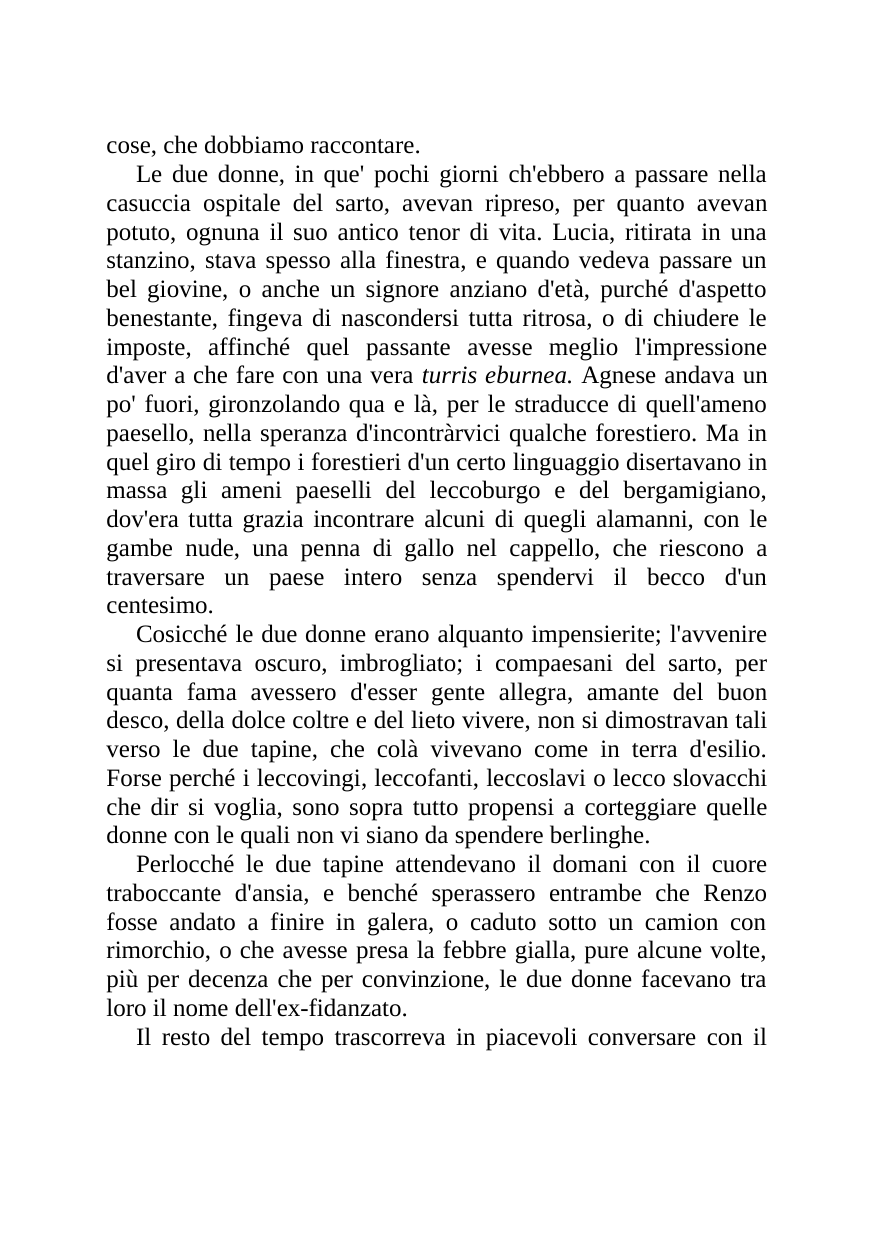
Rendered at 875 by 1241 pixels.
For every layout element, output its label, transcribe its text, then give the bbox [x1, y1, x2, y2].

text Le due donne, in que' pochi giorni ch'ebbero a passare nella casuccia ospitale del sarto, avevan ripreso, per quanto avevan potuto, ognuna il suo antico tenor di vita. Lucia, ritirata in una stanzino, stava spesso alla finestra, e quando vedeva passare un bel giovine, o anche un signore anziano d'età, purché d'aspetto benestante, fingeva di nascondersi tutta ritrosa, o di chiudere le imposte, affinché quel passante avesse meglio l'impressione d'aver a che fare con una vera turris eburnea. Agnese andava un po' fuori, gironzolando qua e là, per le straducce di quell'ameno paesello, nella speranza d'incontràrvici qualche forestiero. Ma in quel giro di tempo i forestieri d'un certo linguaggio disertavano in massa gli ameni paeselli del leccoburgo e del bergamigiano, dov'era tutta grazia incontrare alcuni di quegli alamanni, con le gambe nude, una penna di gallo nel cappello, che riescono a traversare un paese intero senza spendervi il becco d'un centesimo. [106, 159, 768, 619]
text cose, che dobbiamo raccontare. [106, 130, 768, 159]
text Perlocché le due tapine attendevano il domani con il cuore traboccante d'ansia, e benché sperassero entrambe che Renzo fosse andato a finire in galera, o caduto sotto un camion con rimorchio, o che avesse presa la febbre gialla, pure alcune volte, più per decenza che per convinzione, le due donne facevano tra loro il nome dell'ex-fidanzato. [106, 849, 768, 1022]
text Cosicché le due donne erano alquanto impensierite; l'avvenire si presentava oscuro, imbrogliato; i compaesani del sarto, per quanta fama avessero d'esser gente allegra, amante del buon desco, della dolce coltre e del lieto vivere, non si dimostravan tali verso le due tapine, che colà vivevano come in terra d'esilio. Forse perché i leccovingi, leccofanti, leccoslavi o lecco slovacchi che dir si voglia, sono sopra tutto propensi a corteggiare quelle donne con le quali non vi siano da spendere berlinghe. [106, 619, 768, 849]
text Il resto del tempo trascorreva in piacevoli conversare con il [106, 1022, 768, 1050]
